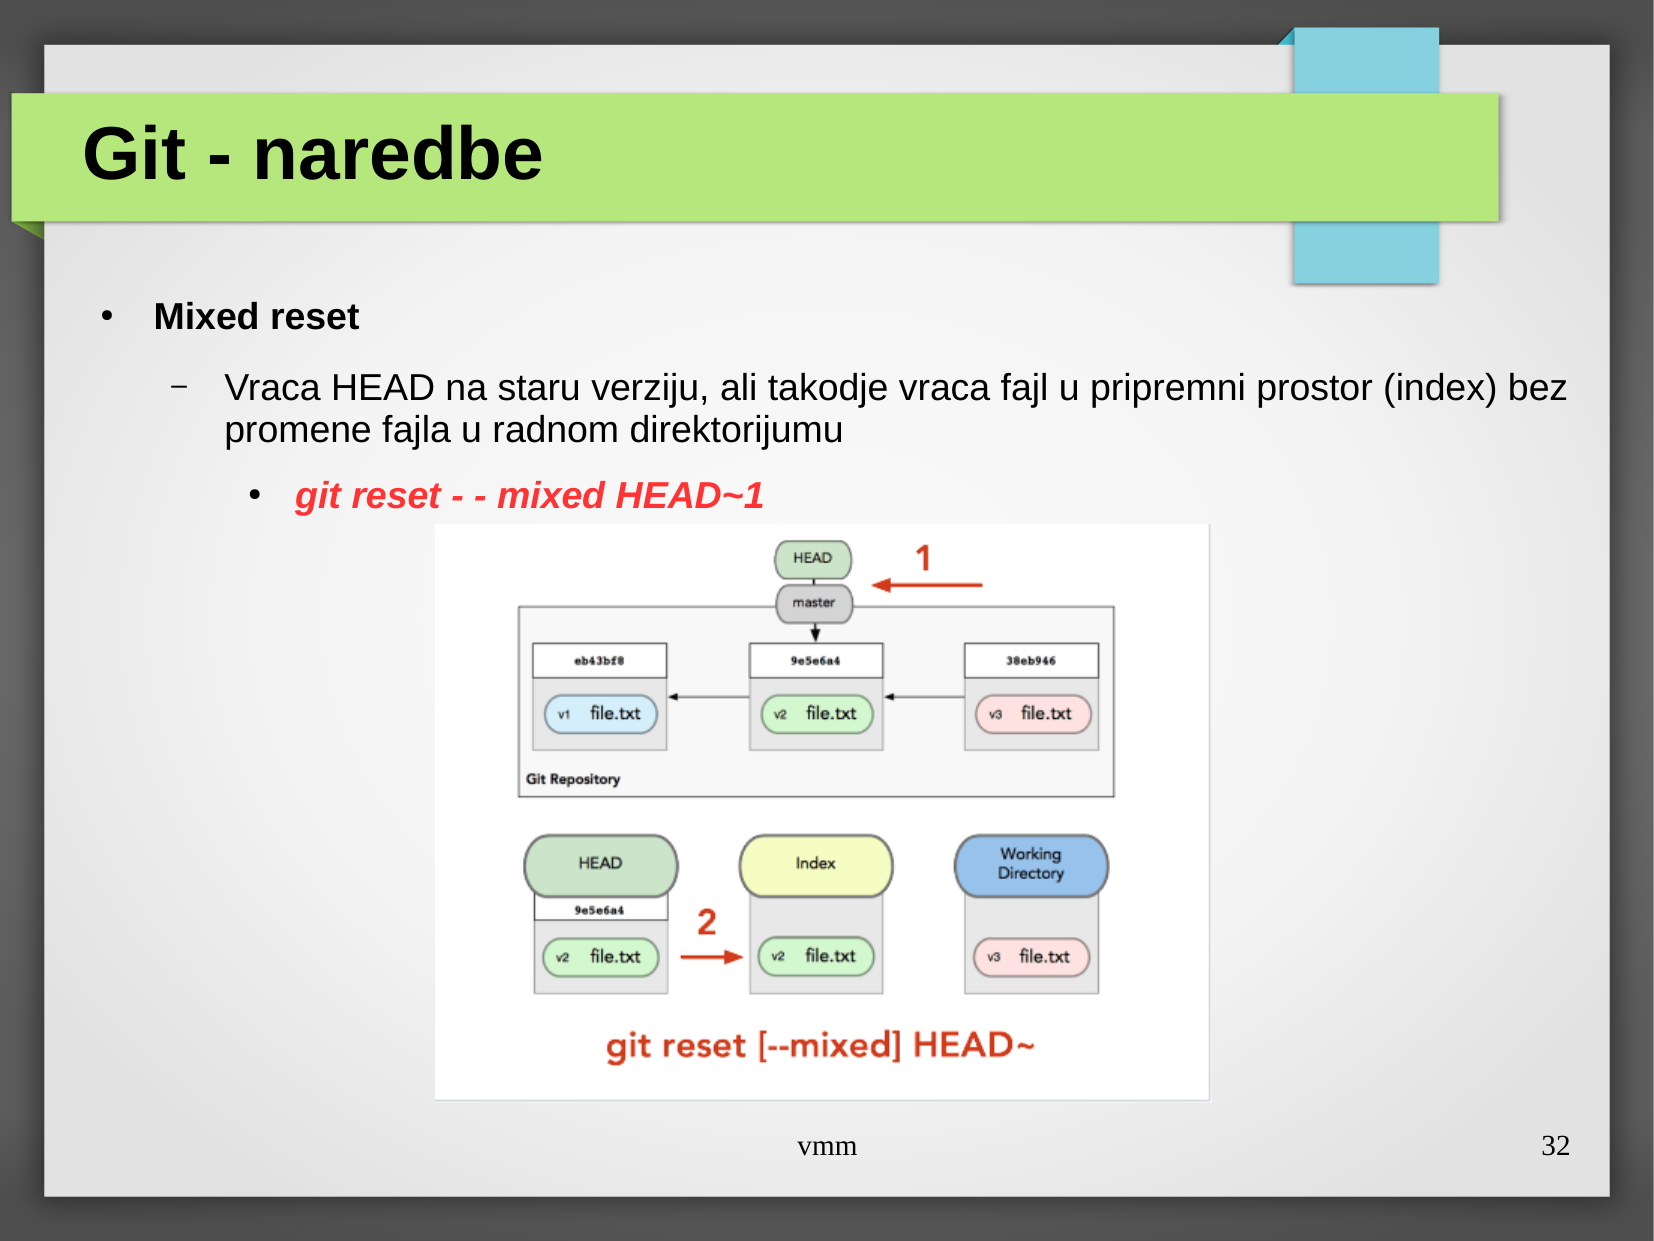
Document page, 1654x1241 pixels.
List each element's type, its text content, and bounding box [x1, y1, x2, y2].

title Git - naredbe [82, 94, 1264, 213]
picture [0, 0, 1654, 1241]
list Mixed reset Vraca HEAD na staru verziju, ali takodje vraca fajl u pripremni prostor (index) bez promene fajla u radnom direktorijumu git reset - - mixed HEAD~1 [82, 295, 1571, 1141]
